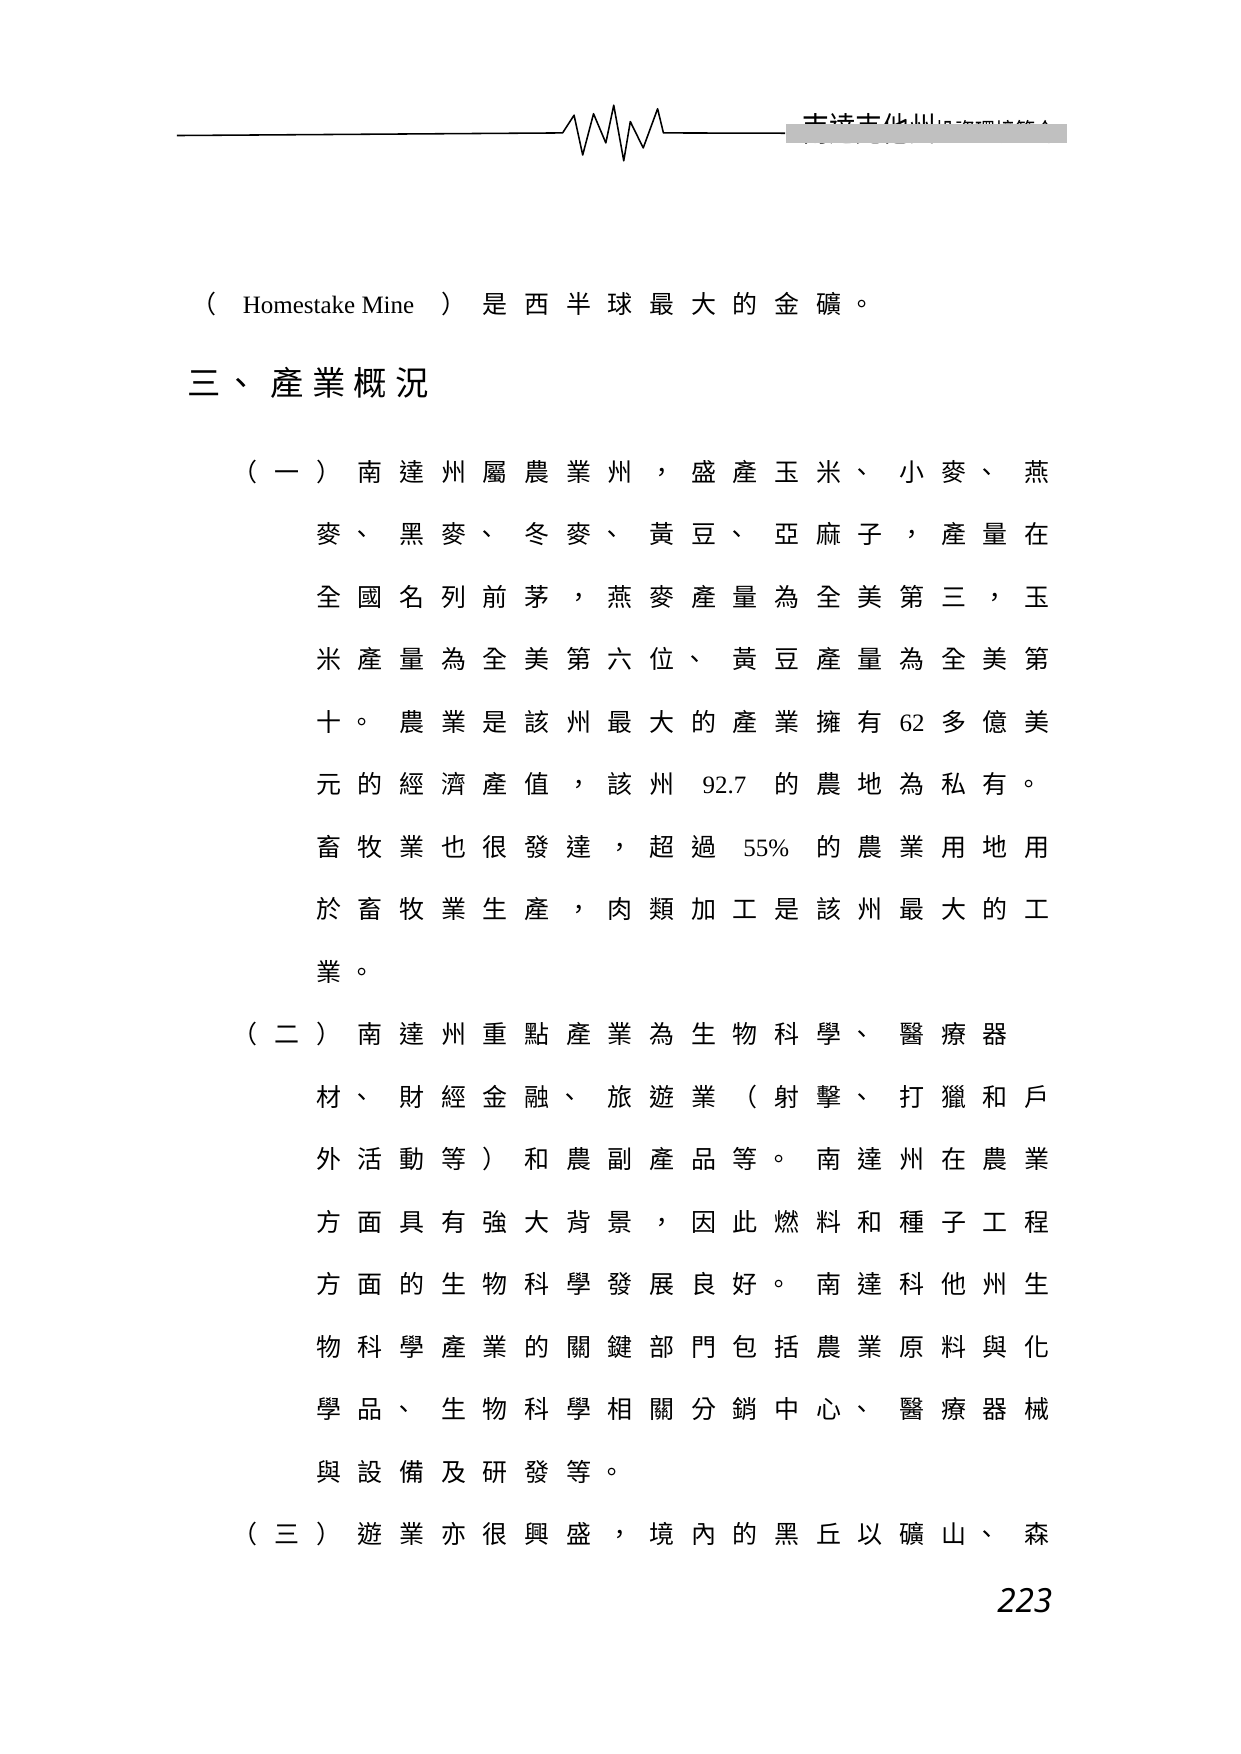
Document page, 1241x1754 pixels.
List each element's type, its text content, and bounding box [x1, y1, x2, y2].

text 三、產業概況 [183, 339, 1058, 402]
text （一）南達州屬農業州，盛產玉米、小麥、燕麥、黑麥、冬麥、黃豆、亞麻子，產量在全國名列前茅，燕麥產量為全美第三，玉米產量為全美第六位、黃豆產量為全美第十。農業是該州最大的產業擁有62多億美元的經濟產值，該州92.7的農地為私有。畜牧業也很發達，超過55%的農業用地用於畜牧業生產，肉類加工是該州最大的工業。 [207, 429, 1058, 991]
text （三）遊業亦很興盛，境內的黑丘以礦山、森 [207, 1491, 1058, 1554]
text （Homestake Mine）是西半球最大的金礦。 [183, 250, 1058, 313]
text （二）南達州重點產業為生物科學、醫療器材、財經金融、旅遊業（射擊、打獵和戶外活動等）和農副產品等。南達州在農業方面具有強大背景，因此燃料和種子工程方面的生物科學發展良好。南達科他州生物科學產業的關鍵部門包括農業原料與化學品、生物科學相關分銷中心、醫療器械與設備及研發等。 [207, 991, 1058, 1491]
